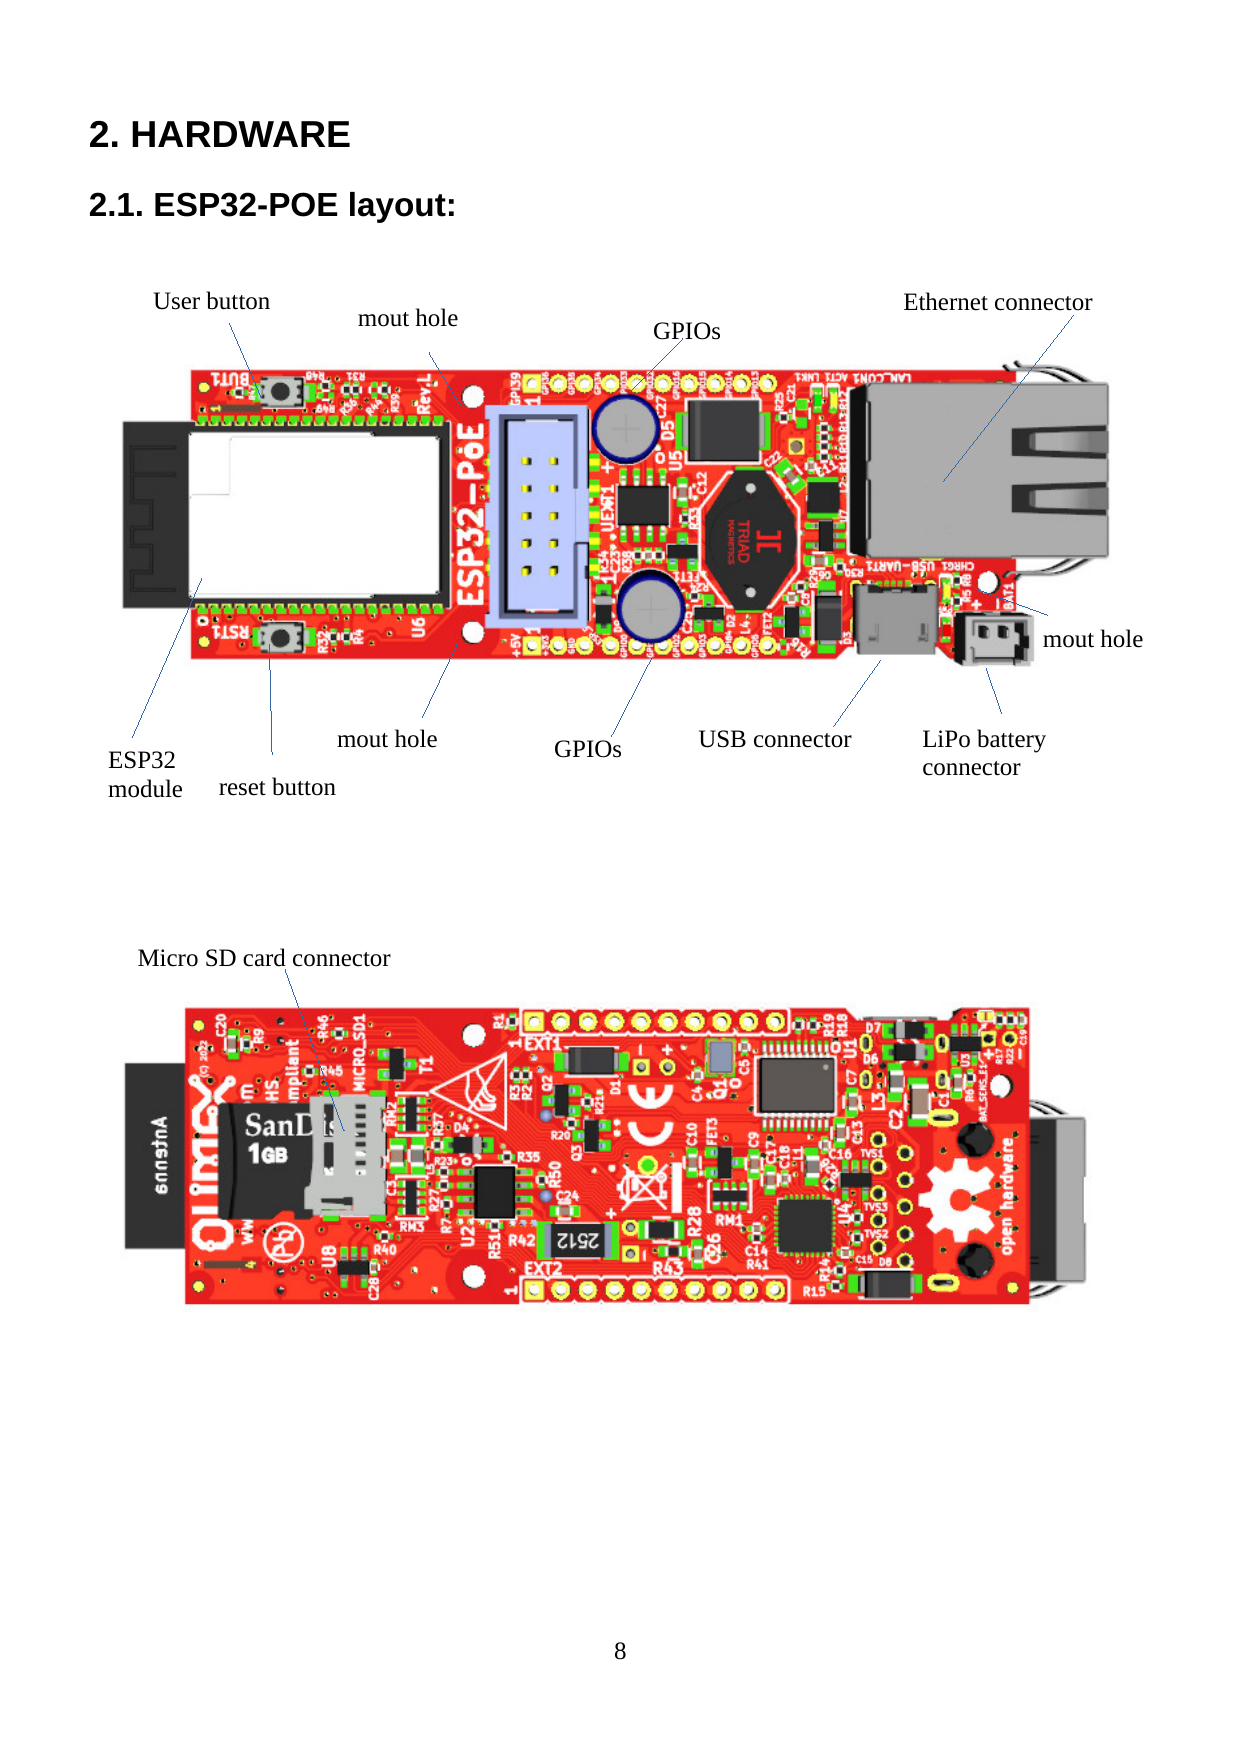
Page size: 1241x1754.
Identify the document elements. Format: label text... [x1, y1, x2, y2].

picture [158, 302, 167, 308]
picture [1008, 302, 1014, 309]
picture [88, 927, 1128, 1394]
picture [1074, 302, 1080, 309]
subtitle 2.1. ESP32-POE layout: [88, 185, 1152, 223]
subtitle 2. HARDWARE [88, 112, 1152, 155]
picture [100, 302, 1140, 724]
